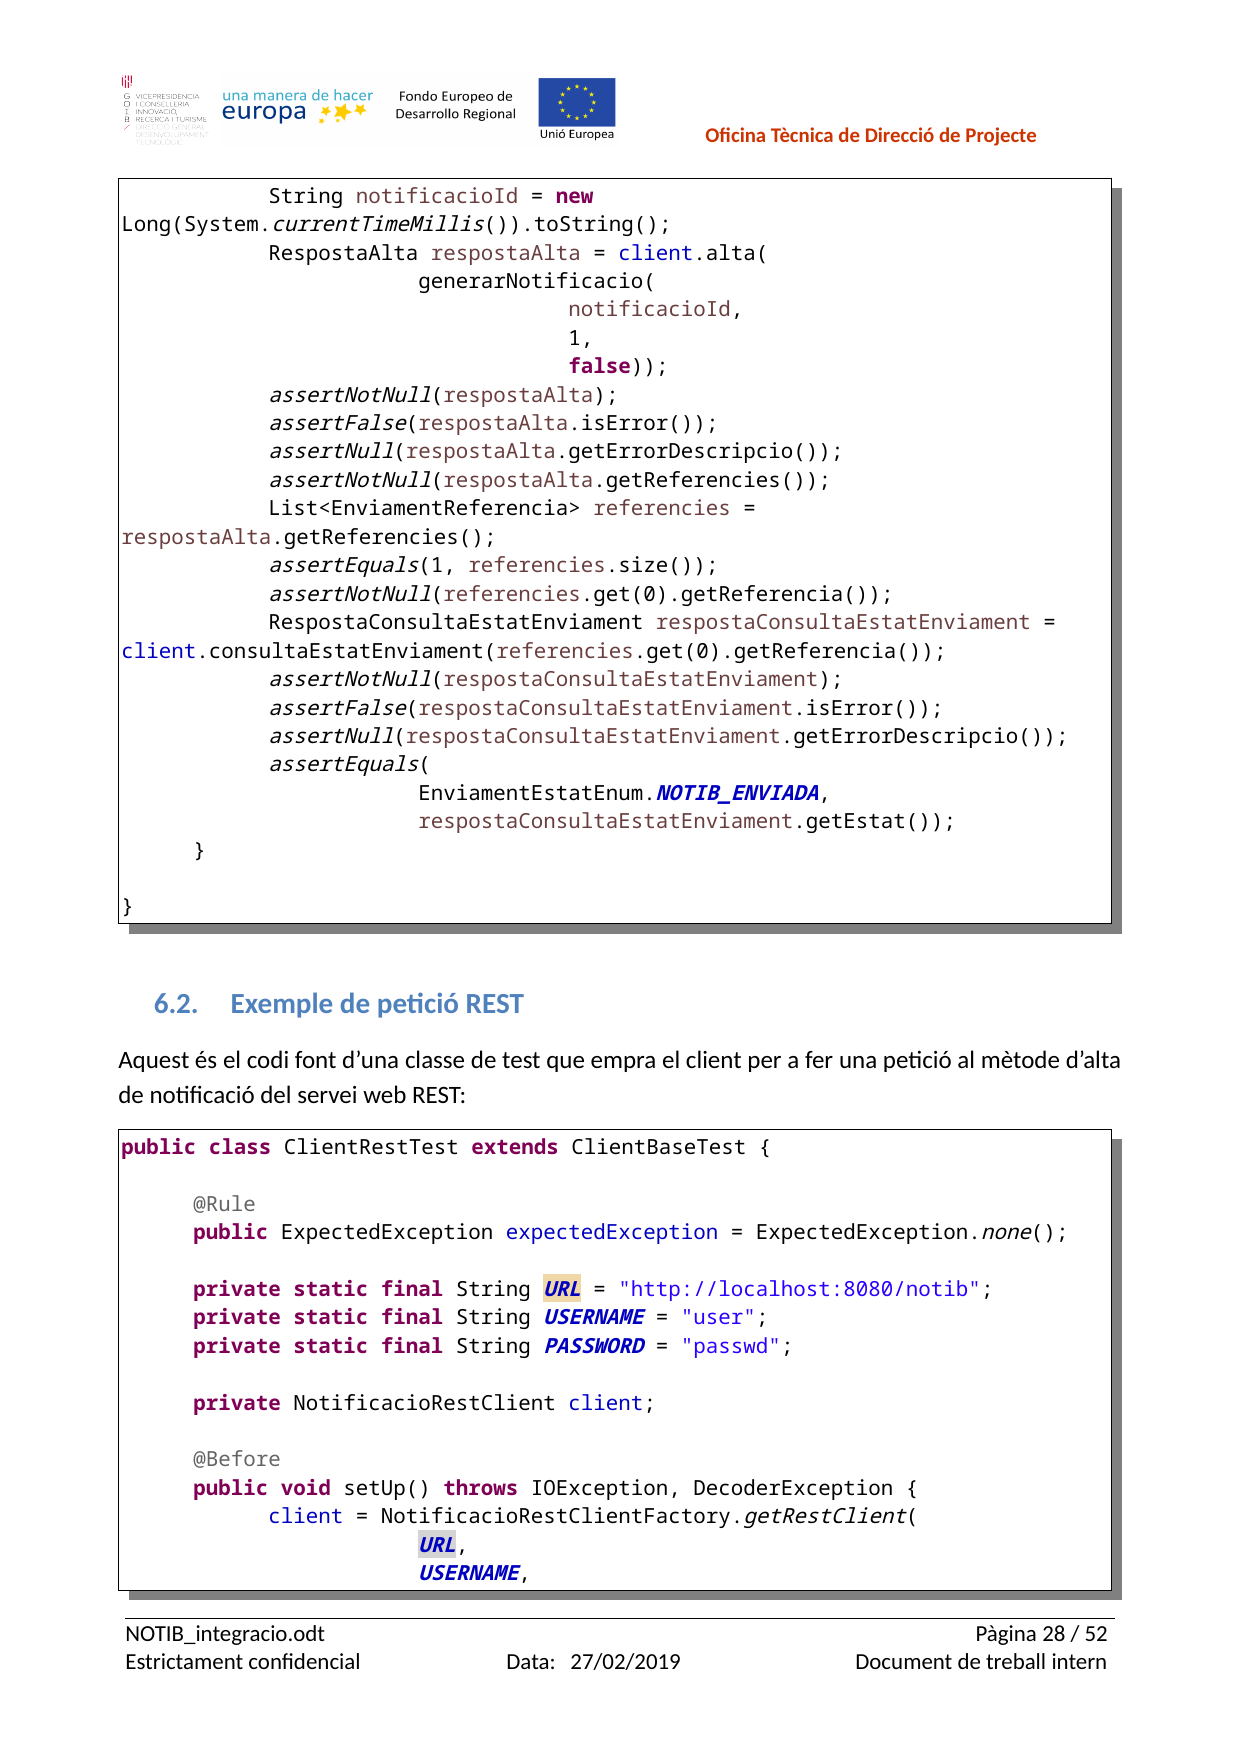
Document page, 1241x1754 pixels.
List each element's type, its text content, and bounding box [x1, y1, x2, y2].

text assertNotNull(respostaAlta); [119, 377, 1111, 405]
text assertNull(respostaConsultaEstatEnviament.getErrorDescripcio()); [119, 718, 1111, 746]
subtitle Exemple de petició REST [153, 985, 1122, 1021]
text assertNotNull(referencies.get(0).getReferencia()); [119, 576, 1111, 604]
text client = NotificacioRestClientFactory.getRestClient( [119, 1498, 1111, 1527]
text private static final String USERNAME = "user"; [119, 1299, 1111, 1328]
text USERNAME, [119, 1555, 1111, 1590]
text assertNotNull(respostaAlta.getReferencies()); [119, 462, 1111, 491]
text assertFalse(respostaConsultaEstatEnviament.isError()); [119, 689, 1111, 718]
text URL, [119, 1527, 1111, 1555]
text assertFalse(respostaAlta.isError()); [119, 405, 1111, 434]
text String notificacioId = new Long(System.currentTimeMillis()).toString(); [119, 179, 1111, 234]
text List<EnviamentReferencia> referencies = respostaAlta.getReferencies(); [119, 491, 1111, 547]
text false)); [119, 348, 1111, 377]
text 1, [119, 320, 1111, 348]
text } [119, 889, 1111, 923]
text @Before [119, 1442, 1111, 1470]
picture [118, 73, 213, 147]
text } [119, 832, 1111, 863]
text RespostaConsultaEstatEnviament respostaConsultaEstatEnviament = client.consultaEstatEnviament(referencies.get(0).getReferencia()); [119, 604, 1111, 661]
text public class ClientRestTest extends ClientBaseTest { [119, 1130, 1111, 1160]
text notificacioId, [119, 291, 1111, 320]
text public ExpectedException expectedException = ExpectedException.none(); [119, 1214, 1111, 1246]
picture [219, 73, 621, 147]
text private static final String URL = "http://localhost:8080/notib"; [119, 1271, 1111, 1299]
text Aquest és el codi font d’una classe de test que empra el client per a fer una petició al mètode d’alta de notificació del servei web REST: [118, 1044, 1122, 1110]
text respostaConsultaEstatEnviament.getEstat()); [119, 803, 1111, 832]
text assertEquals( [119, 746, 1111, 775]
text assertNull(respostaAlta.getErrorDescripcio()); [119, 434, 1111, 462]
text private NotificacioRestClient client; [119, 1385, 1111, 1416]
text EnviamentEstatEnum.NOTIB_ENVIADA, [119, 775, 1111, 803]
text public void setUp() throws IOException, DecoderException { [119, 1470, 1111, 1498]
text private static final String PASSWORD = "passwd"; [119, 1328, 1111, 1359]
text assertEquals(1, referencies.size()); [119, 547, 1111, 576]
text generarNotificacio( [119, 263, 1111, 291]
text RespostaAlta respostaAlta = client.alta( [119, 234, 1111, 263]
text assertNotNull(respostaConsultaEstatEnviament); [119, 661, 1111, 689]
text @Rule [119, 1186, 1111, 1214]
